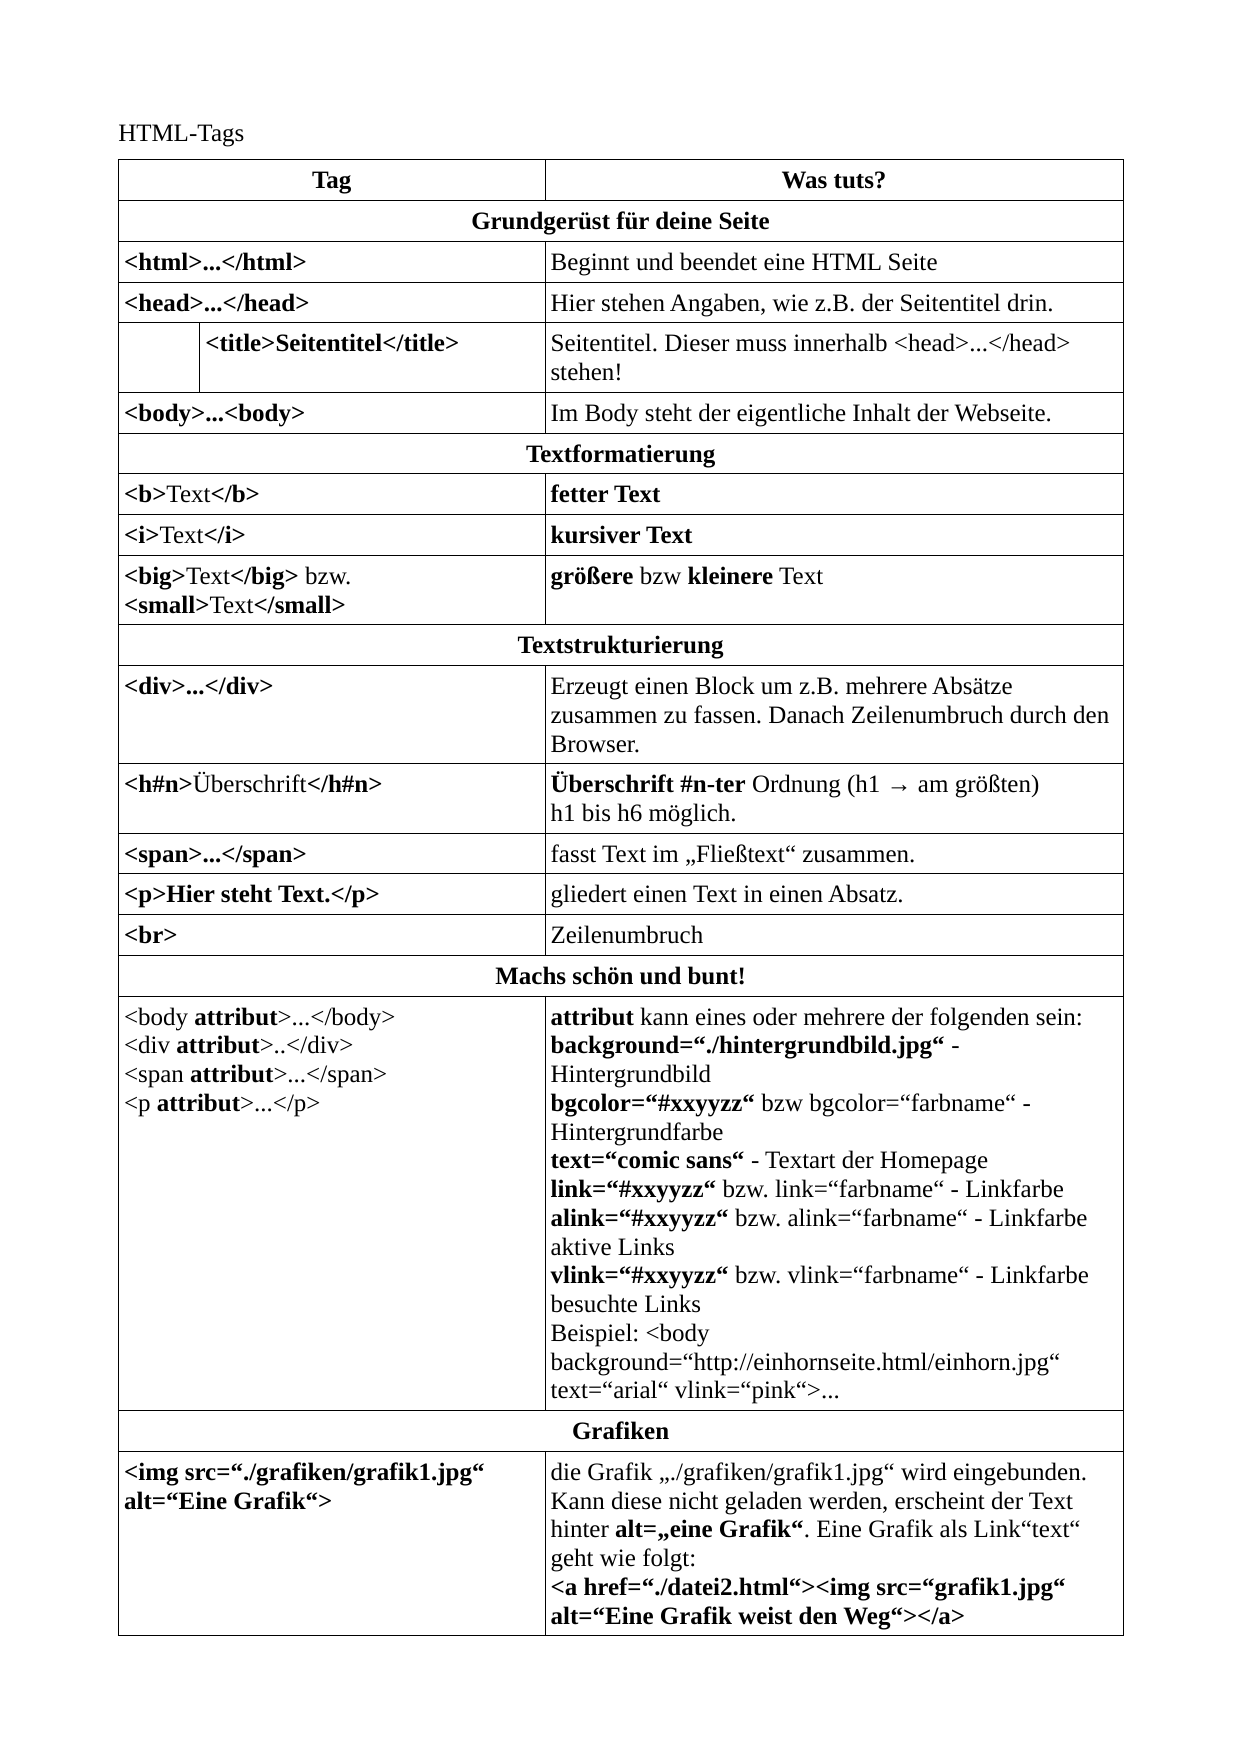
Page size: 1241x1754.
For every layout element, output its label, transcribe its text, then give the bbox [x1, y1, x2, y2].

table_cell attribut kann eines oder mehrere der folgenden sein: background=“./hintergrundbild.jpg“ - Hintergrundbild bgcolor=“#xxyyzz“ bzw bgcolor=“farbname“ - Hintergrundfarbe text=“comic sans“ - Textart der Homepage link=“#xxyyzz“ bzw. link=“farbname“ - Linkfarbe alink=“#xxyyzz“ bzw. alink=“farbname“ - Linkfarbe aktive Links vlink=“#xxyyzz“ bzw. vlink=“farbname“ - Linkfarbe besuchte Links Beispiel: <body background=“http://einhornseite.html/einhorn.jpg“ text=“arial“ vlink=“pink“>... [546, 997, 1123, 1410]
table_cell Hier stehen Angaben, wie z.B. der Seitentitel drin. [546, 283, 1123, 322]
table_cell Machs schön und bunt! [119, 956, 1123, 996]
table_cell Seitentitel. Dieser muss innerhalb <head>...</head> stehen! [546, 323, 1123, 392]
table_cell Beginnt und beendet eine HTML Seite [546, 242, 1123, 282]
table_cell <p>Hier steht Text.</p> [119, 874, 545, 914]
table_cell <big>Text</big> bzw. <small>Text</small> [119, 556, 545, 624]
table_cell fetter Text [546, 474, 1123, 514]
table_cell Erzeugt einen Block um z.B. mehrere Absätze zusammen zu fassen. Danach Zeilenumbruch durch den Browser. [546, 666, 1123, 763]
table_cell kursiver Text [546, 515, 1123, 555]
table_cell <div>...</div> [119, 666, 545, 763]
table_cell <br> [119, 915, 545, 955]
table_cell Textformatierung [119, 434, 1123, 473]
table_cell gliedert einen Text in einen Absatz. [546, 874, 1123, 914]
table_header Tag [119, 160, 545, 200]
text HTML-Tags [118, 118, 1122, 147]
table_cell <i>Text</i> [119, 515, 545, 555]
table_cell größere bzw kleinere Text [546, 556, 1123, 624]
table_cell [119, 323, 199, 392]
table_cell fasst Text im „Fließtext“ zusammen. [546, 834, 1123, 873]
table_cell <title>Seitentitel</title> [200, 323, 545, 392]
table_cell <h#n>Überschrift</h#n> [119, 764, 545, 833]
table_cell <head>...</head> [119, 283, 545, 322]
table_header Was tuts? [546, 160, 1123, 200]
table_cell Grundgerüst für deine Seite [119, 201, 1123, 241]
table_cell <b>Text</b> [119, 474, 545, 514]
table_cell <body>...<body> [119, 393, 545, 432]
table_cell <img src=“./grafiken/grafik1.jpg“ alt=“Eine Grafik“> [119, 1452, 545, 1635]
table_cell Textstrukturierung [119, 625, 1123, 665]
table_cell Im Body steht der eigentliche Inhalt der Webseite. [546, 393, 1123, 432]
table_cell Grafiken [119, 1411, 1123, 1451]
table_cell Überschrift #n-ter Ordnung (h1 → am größten) h1 bis h6 möglich. [546, 764, 1123, 833]
table_cell <span>...</span> [119, 834, 545, 873]
table_cell <html>...</html> [119, 242, 545, 282]
table_cell die Grafik „./grafiken/grafik1.jpg“ wird eingebunden. Kann diese nicht geladen werden, erscheint der Text hinter alt=„eine Grafik“. Eine Grafik als Link“text“ geht wie folgt: <a href=“./datei2.html“><img src=“grafik1.jpg“ alt=“Eine Grafik weist den Weg“></a> [546, 1452, 1123, 1635]
table_cell <body attribut>...</body> <div attribut>..</div> <span attribut>...</span> <p attribut>...</p> [119, 997, 545, 1410]
table_cell Zeilenumbruch [546, 915, 1123, 955]
